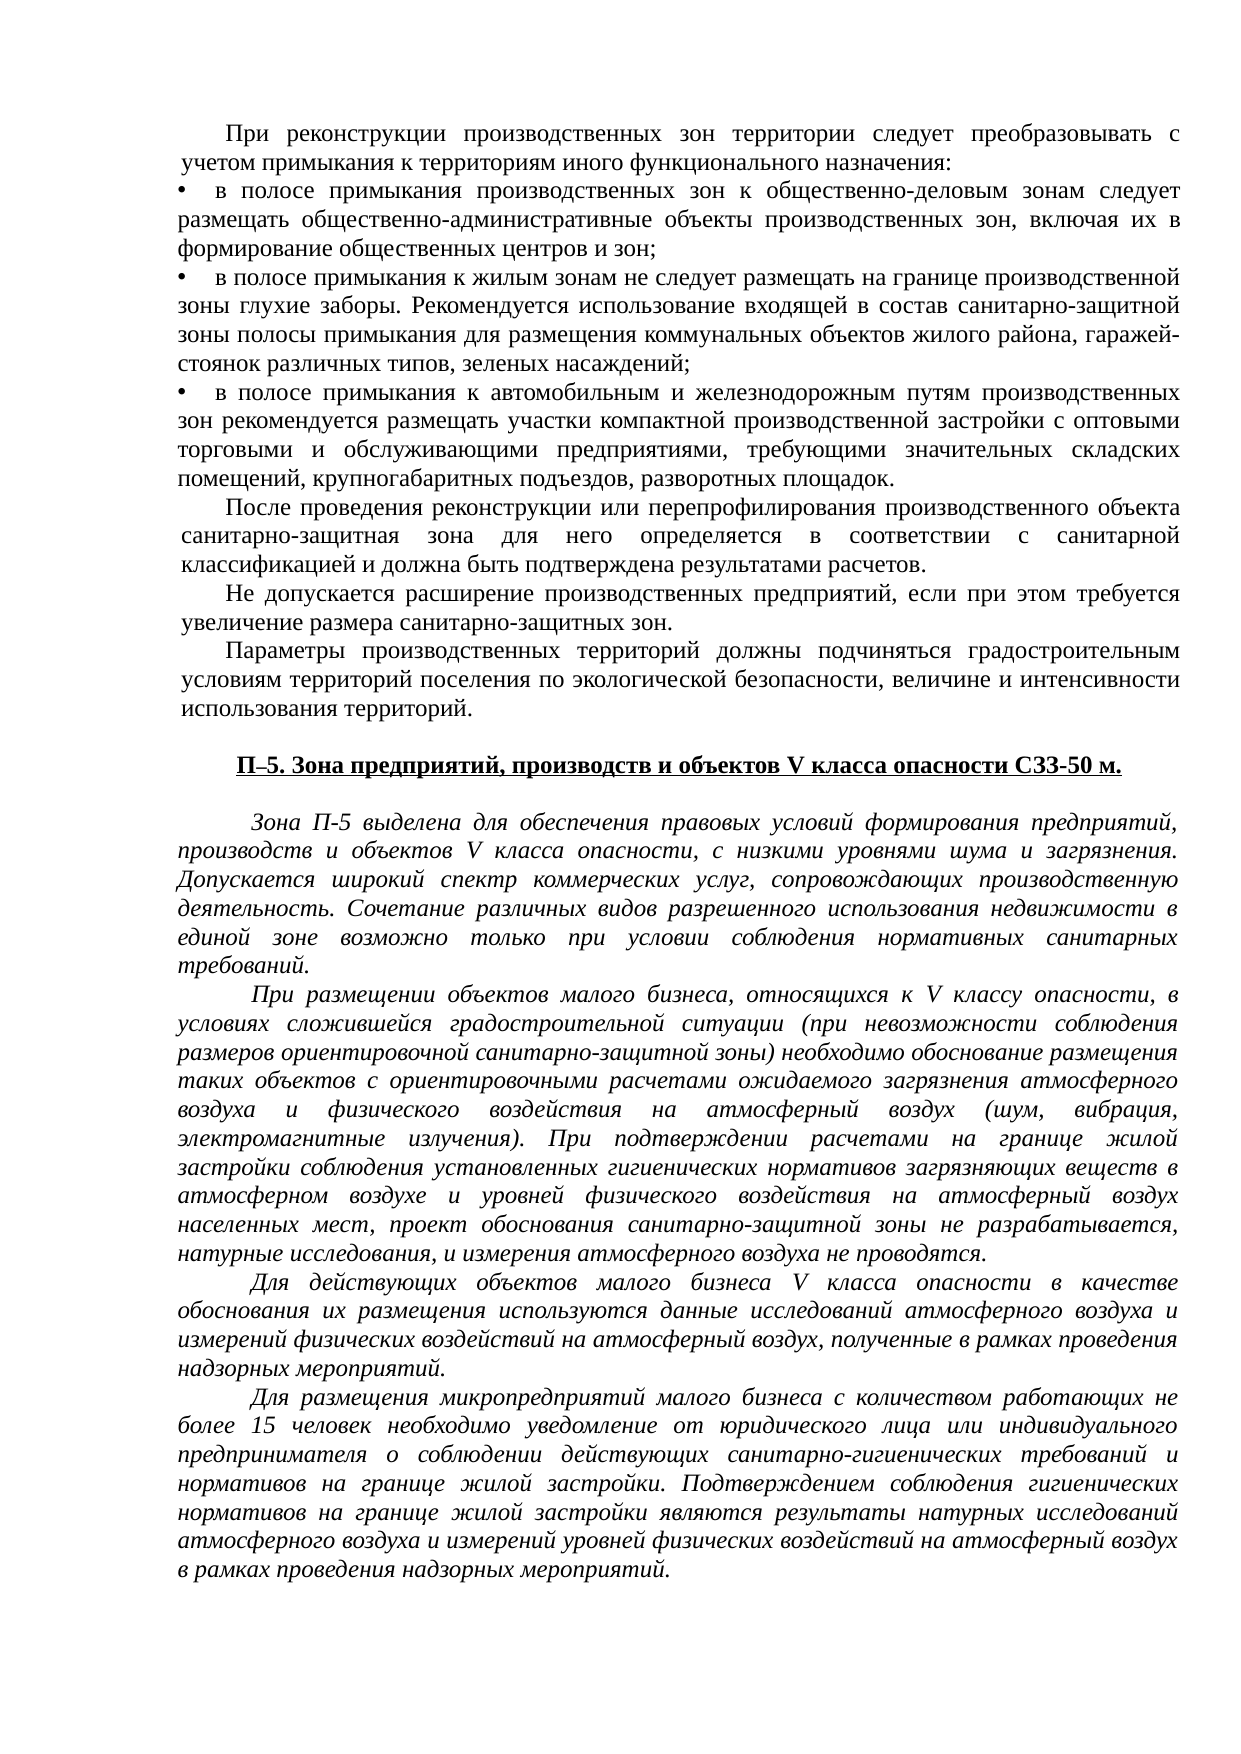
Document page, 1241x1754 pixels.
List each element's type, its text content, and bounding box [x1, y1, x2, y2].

list в полосе примыкания к автомобильным и железнодорожным путям производственных зон рекомендуется размещать участки компактной производственной застройки с оптовыми торговыми и обслуживающими предприятиями, требующими значительных складских помещений, крупногабаритных подъездов, разворотных площадок. [140, 377, 1181, 492]
text При реконструкции производственных зон территории следует преобразовывать с учетом примыкания к территориям иного функционального назначения: [181, 118, 1181, 176]
text П–5. Зона предприятий, производств и объектов V класса опасности СЗЗ-50 м. [177, 750, 1181, 779]
text Зона П-5 выделена для обеспечения правовых условий формирования предприятий, производств и объектов V класса опасности, с низкими уровнями шума и загрязнения. Допускается широкий спектр коммерческих услуг, сопровождающих производственную деятельность. Сочетание различных видов разрешенного использования недвижимости в единой зоне возможно только при условии соблюдения нормативных санитарных требований. [177, 807, 1181, 979]
text Для размещения микропредприятий малого бизнеса с количеством работающих не более 15 человек необходимо уведомление от юридического лица или индивидуального предпринимателя о соблюдении действующих санитарно-гигиенических требований и нормативов на границе жилой застройки. Подтверждением соблюдения гигиенических нормативов на границе жилой застройки являются результаты натурных исследований атмосферного воздуха и измерений уровней физических воздействий на атмосферный воздух в рамках проведения надзорных мероприятий. [177, 1382, 1181, 1583]
text Не допускается расширение производственных предприятий, если при этом требуется увеличение размера санитарно-защитных зон. [181, 578, 1181, 636]
list в полосе примыкания производственных зон к общественно-деловым зонам следует размещать общественно-административные объекты производственных зон, включая их в формирование общественных центров и зон; [140, 176, 1181, 262]
text Для действующих объектов малого бизнеса V класса опасности в качестве обоснования их размещения используются данные исследований атмосферного воздуха и измерений физических воздействий на атмосферный воздух, полученные в рамках проведения надзорных мероприятий. [177, 1267, 1181, 1382]
text При размещении объектов малого бизнеса, относящихся к V классу опасности, в условиях сложившейся градостроительной ситуации (при невозможности соблюдения размеров ориентировочной санитарно-защитной зоны) необходимо обоснование размещения таких объектов с ориентировочными расчетами ожидаемого загрязнения атмосферного воздуха и физического воздействия на атмосферный воздух (шум, вибрация, электромагнитные излучения). При подтверждении расчетами на границе жилой застройки соблюдения установленных гигиенических нормативов загрязняющих веществ в атмосферном воздухе и уровней физического воздействия на атмосферный воздух населенных мест, проект обоснования санитарно-защитной зоны не разрабатывается, натурные исследования, и измерения атмосферного воздуха не проводятся. [177, 979, 1181, 1267]
text После проведения реконструкции или перепрофилирования производственного объекта санитарно-защитная зона для него определяется в соответствии с санитарной классификацией и должна быть подтверждена результатами расчетов. [181, 492, 1181, 578]
list в полосе примыкания к жилым зонам не следует размещать на границе производственной зоны глухие заборы. Рекомендуется использование входящей в состав санитарно-защитной зоны полосы примыкания для размещения коммунальных объектов жилого района, гаражей-стоянок различных типов, зеленых насаждений; [140, 262, 1181, 377]
text Параметры производственных территорий должны подчиняться градостроительным условиям территорий поселения по экологической безопасности, величине и интенсивности использования территорий. [181, 636, 1181, 722]
